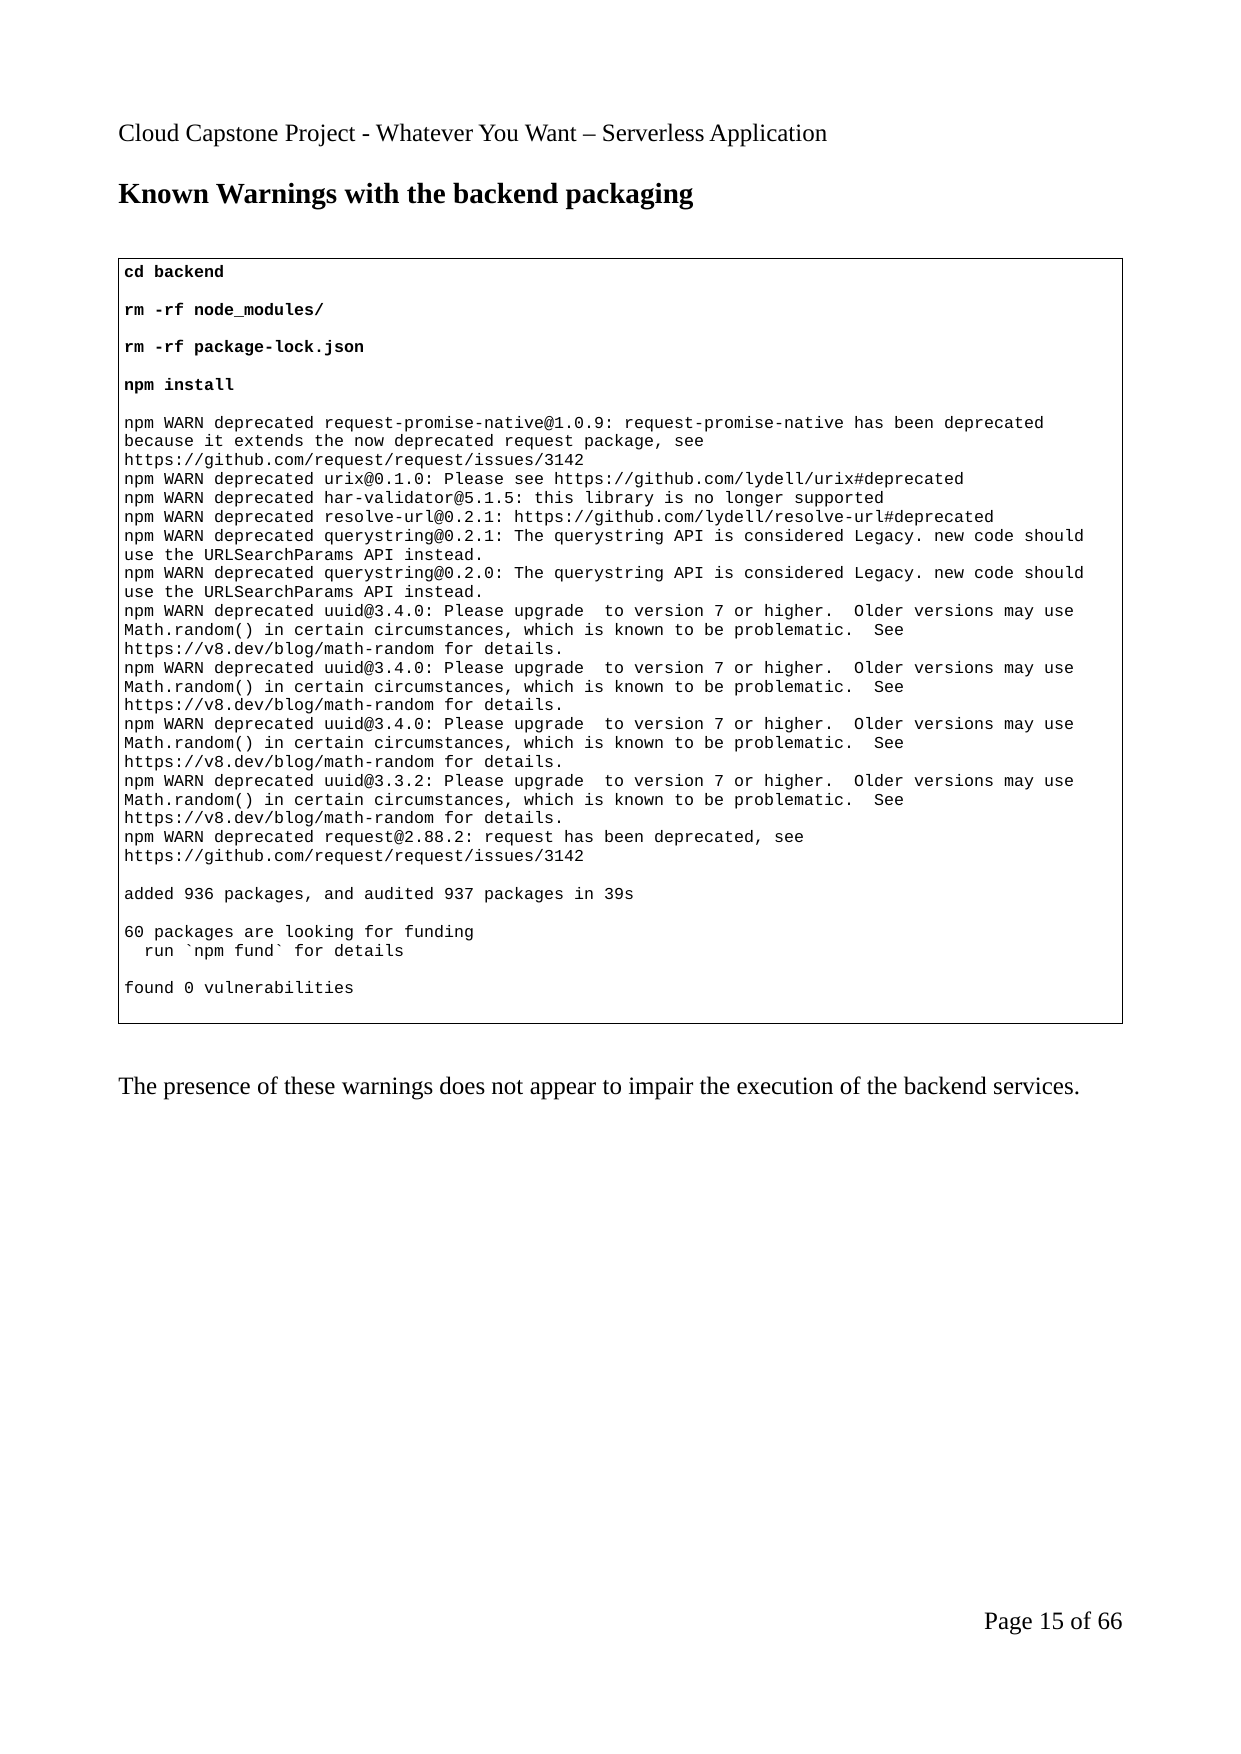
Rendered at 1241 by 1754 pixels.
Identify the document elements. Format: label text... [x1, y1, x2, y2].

text The presence of these warnings does not appear to impair the execution of the backend services. [118, 1071, 1122, 1100]
subtitle Known Warnings with the backend packaging [118, 176, 1122, 210]
table_header cd backend rm -rf node_modules/ rm -rf package-lock.json npm install npm WARN deprecated request-promise-native@1.0.9: request-promise-native has been deprecated because it extends the now deprecated request package, see https://github.com/request/request/issues/3142 npm WARN deprecated urix@0.1.0: Please see https://github.com/lydell/urix#deprecated npm WARN deprecated har-validator@5.1.5: this library is no longer supported npm WARN deprecated resolve-url@0.2.1: https://github.com/lydell/resolve-url#deprecated npm WARN deprecated querystring@0.2.1: The querystring API is considered Legacy. new code should use the URLSearchParams API instead. npm WARN deprecated querystring@0.2.0: The querystring API is considered Legacy. new code should use the URLSearchParams API instead. npm WARN deprecated uuid@3.4.0: Please upgrade to version 7 or higher. Older versions may use Math.random() in certain circumstances, which is known to be problematic. See https://v8.dev/blog/math-random for details. npm WARN deprecated uuid@3.4.0: Please upgrade to version 7 or higher. Older versions may use Math.random() in certain circumstances, which is known to be problematic. See https://v8.dev/blog/math-random for details. npm WARN deprecated uuid@3.4.0: Please upgrade to version 7 or higher. Older versions may use Math.random() in certain circumstances, which is known to be problematic. See https://v8.dev/blog/math-random for details. npm WARN deprecated uuid@3.3.2: Please upgrade to version 7 or higher. Older versions may use Math.random() in certain circumstances, which is known to be problematic. See https://v8.dev/blog/math-random for details. npm WARN deprecated request@2.88.2: request has been deprecated, see https://github.com/request/request/issues/3142 added 936 packages, and audited 937 packages in 39s 60 packages are looking for funding run `npm fund` for details found 0 vulnerabilities [119, 259, 1122, 1023]
